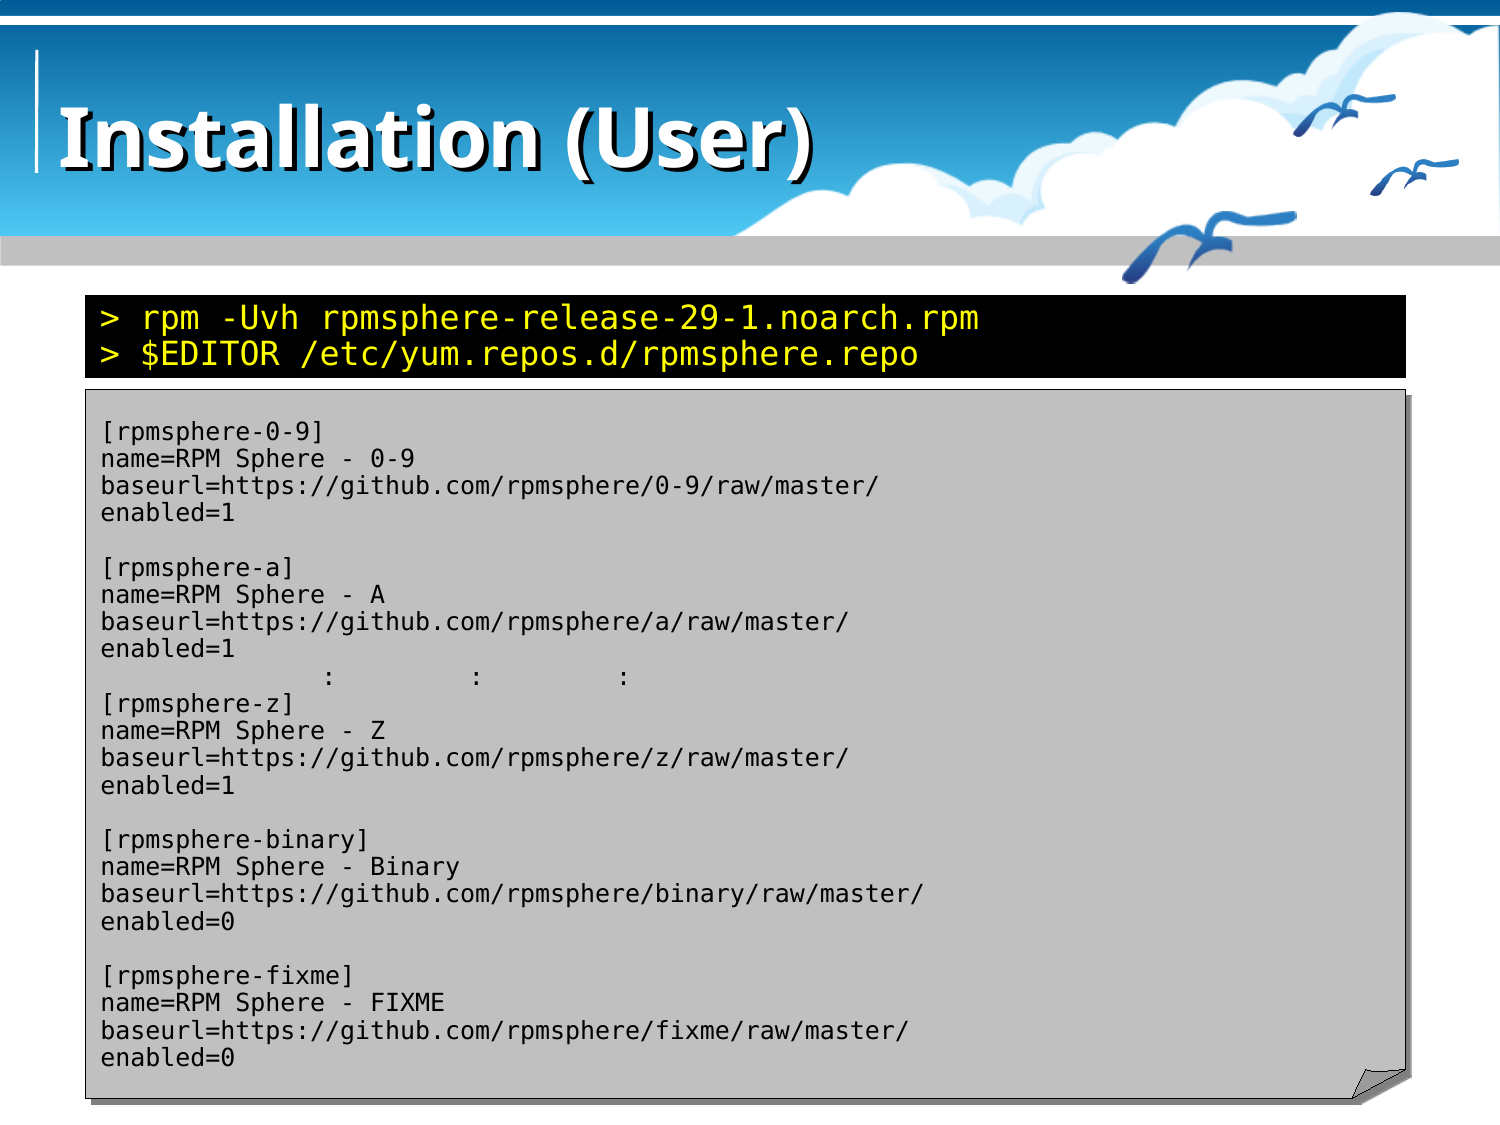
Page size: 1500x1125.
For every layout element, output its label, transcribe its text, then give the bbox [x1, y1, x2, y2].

title Installation (User) [59, 86, 1465, 186]
text_box > rpm -Uvh rpmsphere-release-29-1.noarch.rpm > $EDITOR /etc/yum.repos.d/rpmsphere.repo [85, 295, 1406, 378]
picture [730, 12, 1500, 284]
text_box [rpmsphere-0-9] name=RPM Sphere - 0-9 baseurl=https://github.com/rpmsphere/0-9/raw/master/ enabled=1 [rpmsphere-a] name=RPM Sphere - A baseurl=https://github.com/rpmsphere/a/raw/master/ enabled=1 : : : [rpmsphere-z] name=RPM Sphere - Z baseurl=https://github.com/rpmsphere/z/raw/master/ enabled=1 [rpmsphere-binary] name=RPM Sphere - Binary baseurl=https://github.com/rpmsphere/binary/raw/master/ enabled=0 [rpmsphere-fixme] name=RPM Sphere - FIXME baseurl=https://github.com/rpmsphere/fixme/raw/master/ enabled=0 [85, 389, 1406, 1099]
